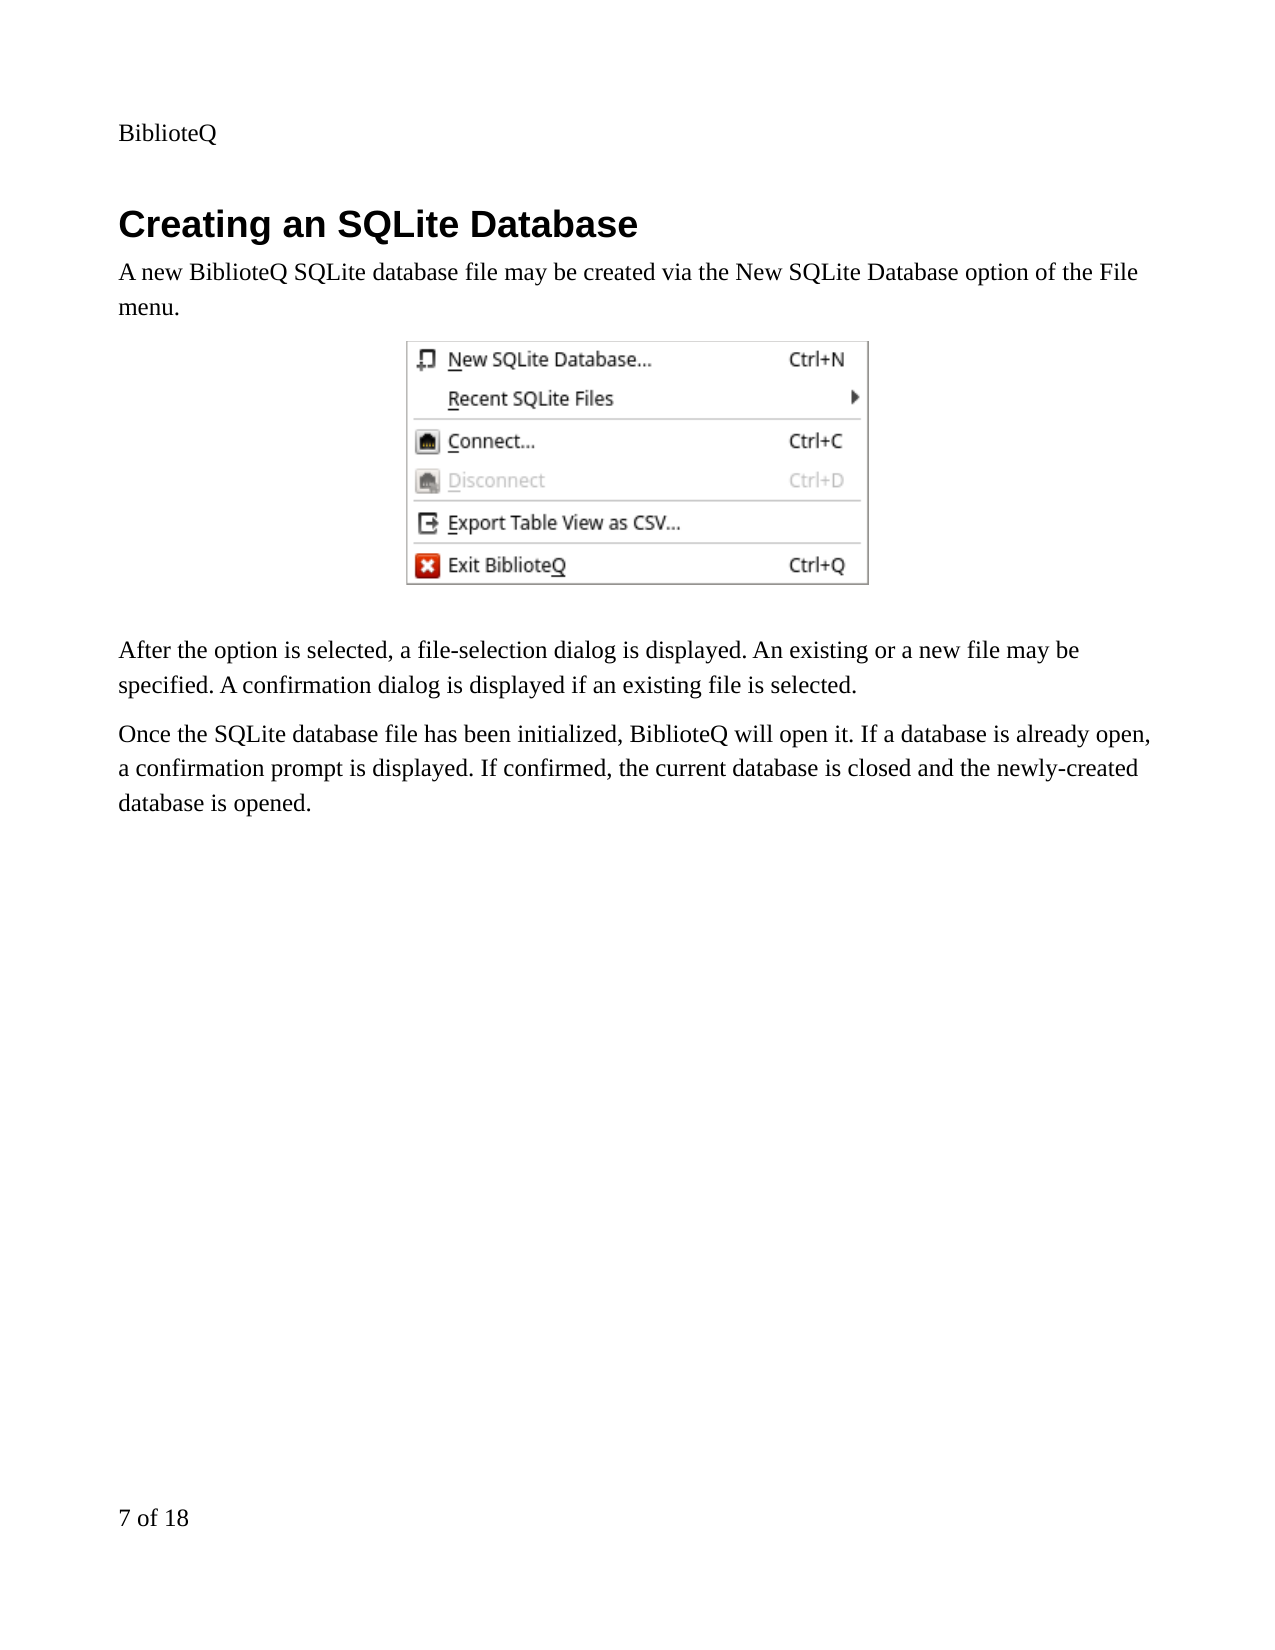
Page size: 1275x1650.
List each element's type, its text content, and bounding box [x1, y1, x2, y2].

picture [406, 341, 869, 585]
text Once the SQLite database file has been initialized, BiblioteQ will open it. If a database is already open, a confirmation prompt is displayed. If confirmed, the current database is closed and the newly-created database is opened. [118, 719, 1157, 817]
text A new BiblioteQ SQLite database file may be created via the New SQLite Database option of the File menu. [118, 257, 1157, 321]
text After the option is selected, a file-selection dialog is displayed. An existing or a new file may be specified. A confirmation dialog is displayed if an existing file is selected. [118, 635, 1157, 699]
subtitle Creating an SQLite Database [118, 201, 1157, 245]
